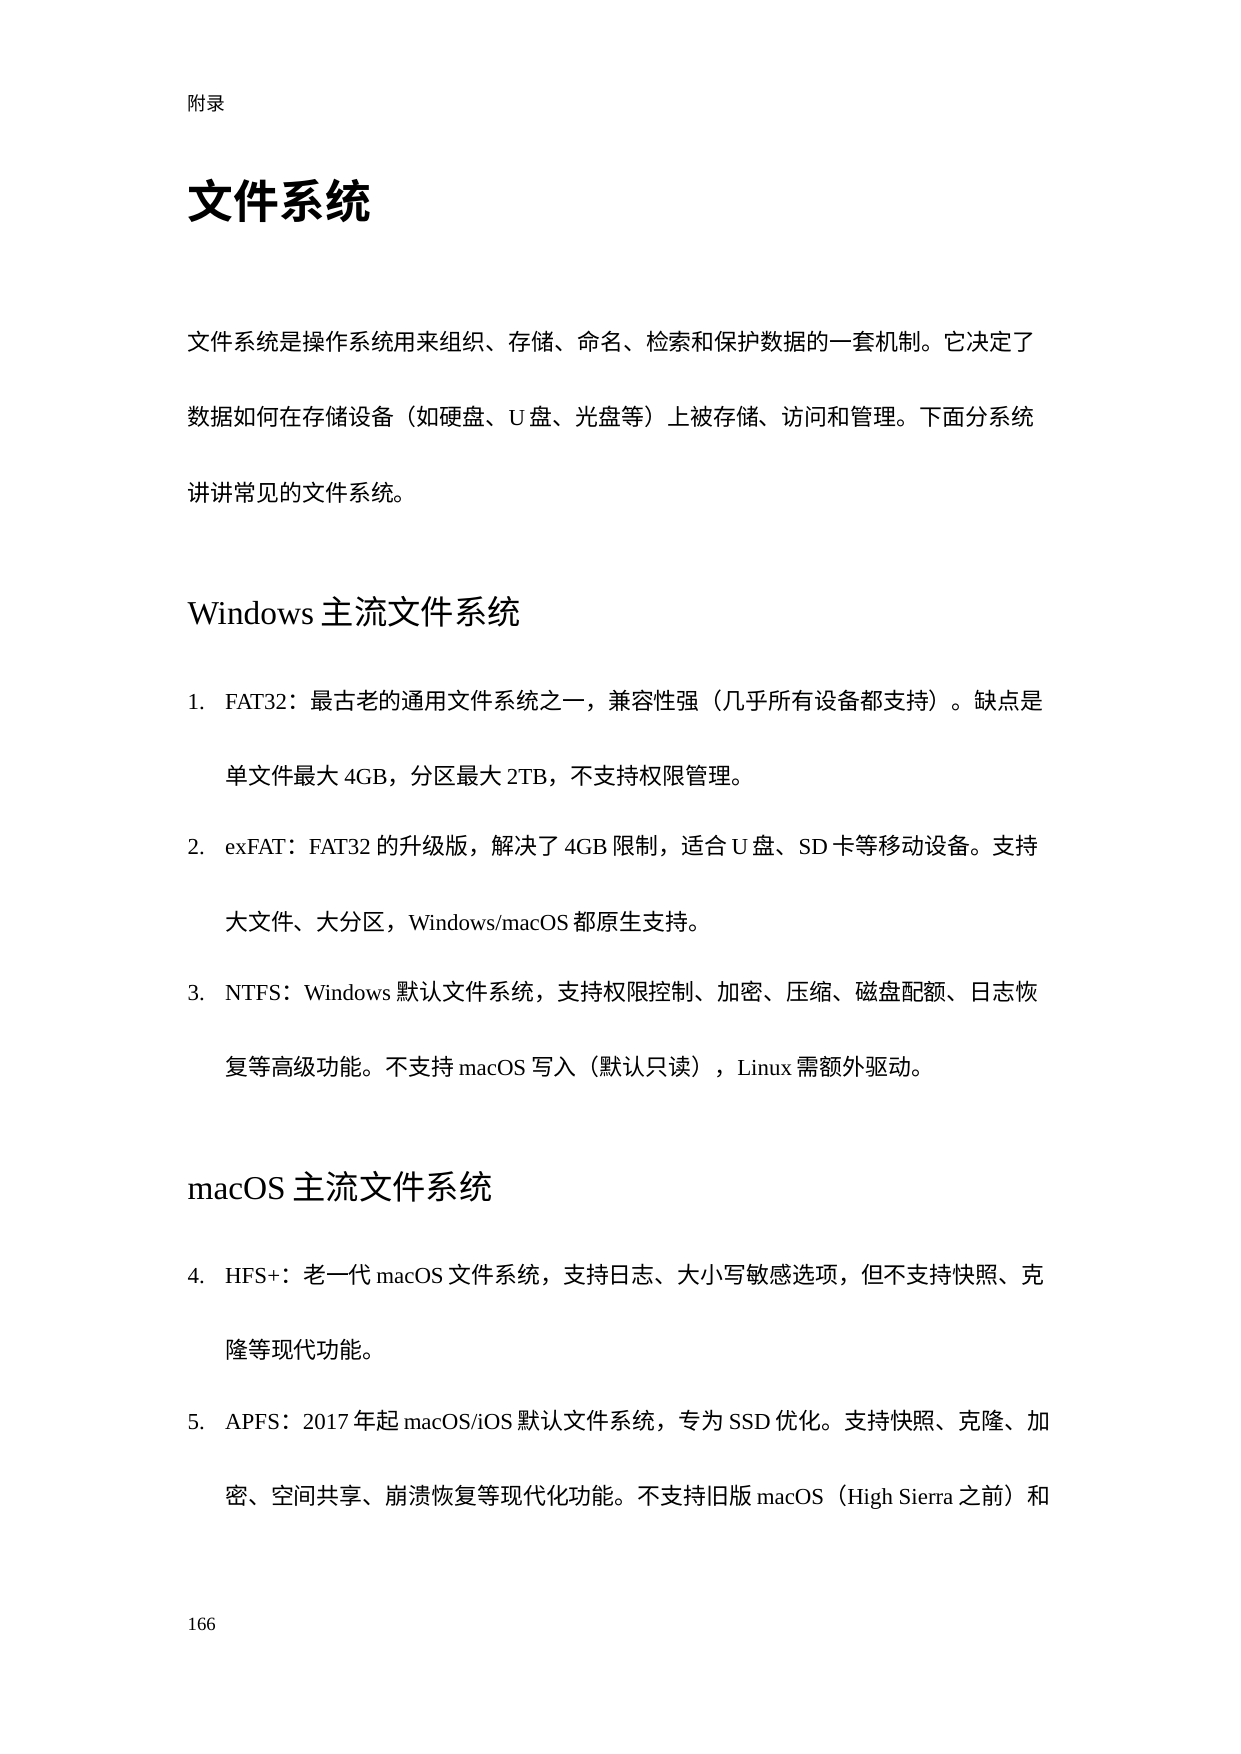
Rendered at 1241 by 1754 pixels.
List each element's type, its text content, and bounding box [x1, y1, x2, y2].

subtitle Windows主流文件系统 [187, 578, 1053, 643]
subtitle macOS主流文件系统 [187, 1152, 1053, 1217]
text 文件系统是操作系统用来组织、存储、命名、检索和保护数据的一套机制。它决定了数据如何在存储设备（如硬盘、U盘、光盘等）上被存储、访问和管理。下面分系统讲讲常见的文件系统。 [187, 308, 1053, 524]
list NTFS：Windows 默认文件系统，支持权限控制、加密、压缩、磁盘配额、日志恢复等高级功能。不支持macOS写入（默认只读），Linux需额外驱动。 [187, 958, 1053, 1098]
list APFS：2017年起macOS/iOS默认文件系统，专为SSD优化。支持快照、克隆、加密、空间共享、崩溃恢复等现代化功能。不支持旧版macOS（High Sierra之前）和 [187, 1387, 1053, 1527]
list FAT32：最古老的通用文件系统之一，兼容性强（几乎所有设备都支持）。缺点是单文件最大4GB，分区最大2TB，不支持权限管理。 [187, 667, 1053, 807]
list HFS+：老一代macOS文件系统，支持日志、大小写敏感选项，但不支持快照、克隆等现代功能。 [187, 1241, 1053, 1382]
list exFAT：FAT32 的升级版，解决了4GB限制，适合U盘、SD卡等移动设备。支持大文件、大分区，Windows/macOS都原生支持。 [187, 812, 1053, 953]
subtitle 文件系统 [187, 150, 1053, 247]
